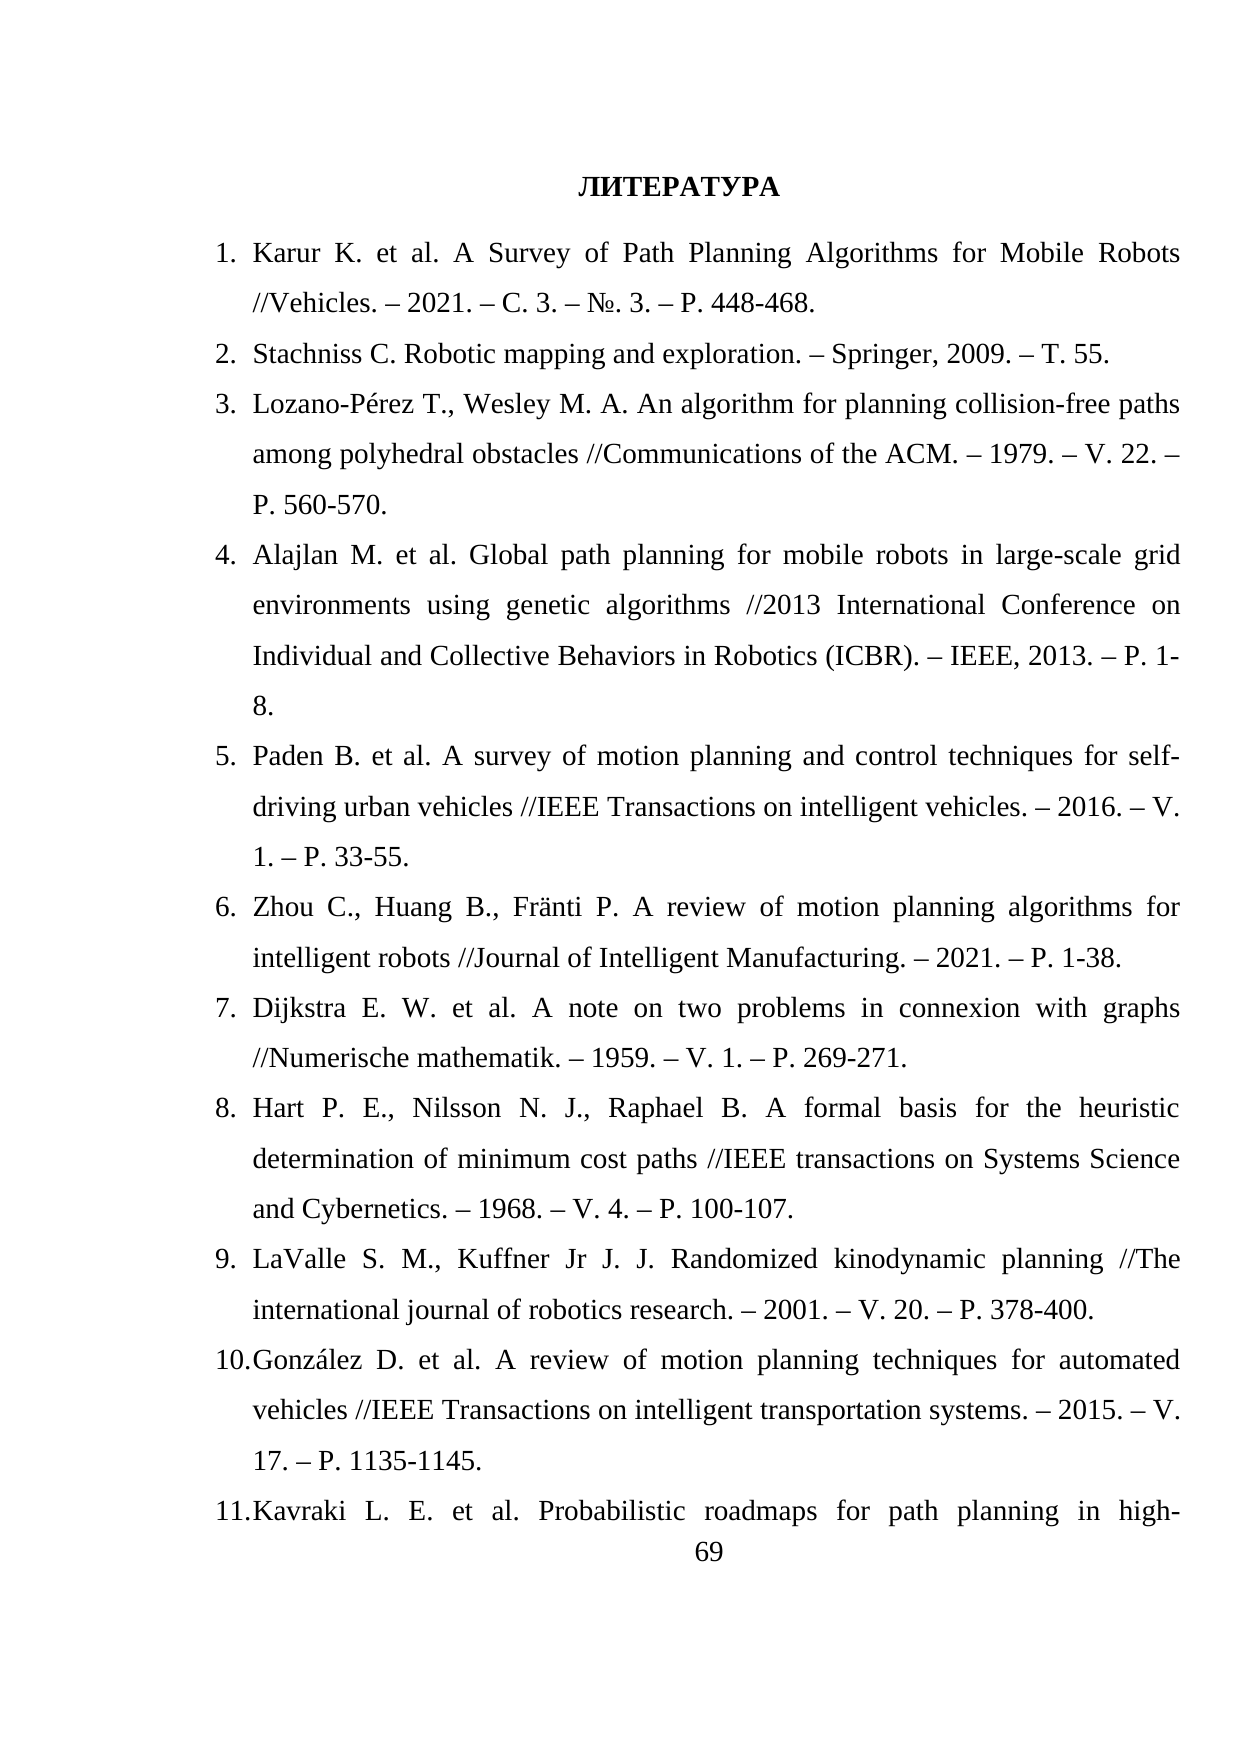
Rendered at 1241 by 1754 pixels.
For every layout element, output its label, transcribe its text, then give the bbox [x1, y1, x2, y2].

list Dijkstra E. W. et al. A note on two problems in connexion with graphs //Numerische mathematik. – 1959. – V. 1. – P. 269-271. [215, 990, 1181, 1074]
subtitle Литература [177, 169, 1181, 202]
list Paden B. et al. A survey of motion planning and control techniques for self-driving urban vehicles //IEEE Transactions on intelligent vehicles. – 2016. – V. 1. – P. 33-55. [215, 738, 1181, 873]
list Hart P. E., Nilsson N. J., Raphael B. A formal basis for the heuristic determination of minimum cost paths //IEEE transactions on Systems Science and Cybernetics. – 1968. – V. 4. – P. 100-107. [215, 1091, 1181, 1225]
list Zhou C., Huang B., Fränti P. A review of motion planning algorithms for intelligent robots //Journal of Intelligent Manufacturing. – 2021. – P. 1-38. [215, 889, 1181, 973]
list LaValle S. M., Kuffner Jr J. J. Randomized kinodynamic planning //The international journal of robotics research. – 2001. – V. 20. – P. 378-400. [215, 1242, 1181, 1325]
list Alajlan M. et al. Global path planning for mobile robots in large-scale grid environments using genetic algorithms //2013 International Conference on Individual and Collective Behaviors in Robotics (ICBR). – IEEE, 2013. – P. 1-8. [215, 537, 1181, 722]
list Stachniss C. Robotic mapping and exploration. – Springer, 2009. – Т. 55. [215, 336, 1181, 369]
list Karur K. et al. A Survey of Path Planning Algorithms for Mobile Robots //Vehicles. – 2021. – C. 3. – №. 3. – P. 448-468. [215, 235, 1181, 319]
list Kavraki L. E. et al. Probabilistic roadmaps for path planning in high- [215, 1493, 1181, 1527]
list Lozano-Pérez T., Wesley M. A. An algorithm for planning collision-free paths among polyhedral obstacles //Communications of the ACM. – 1979. – V. 22. – P. 560-570. [215, 386, 1181, 520]
list González D. et al. A review of motion planning techniques for automated vehicles //IEEE Transactions on intelligent transportation systems. – 2015. – V. 17. – P. 1135-1145. [215, 1342, 1181, 1476]
